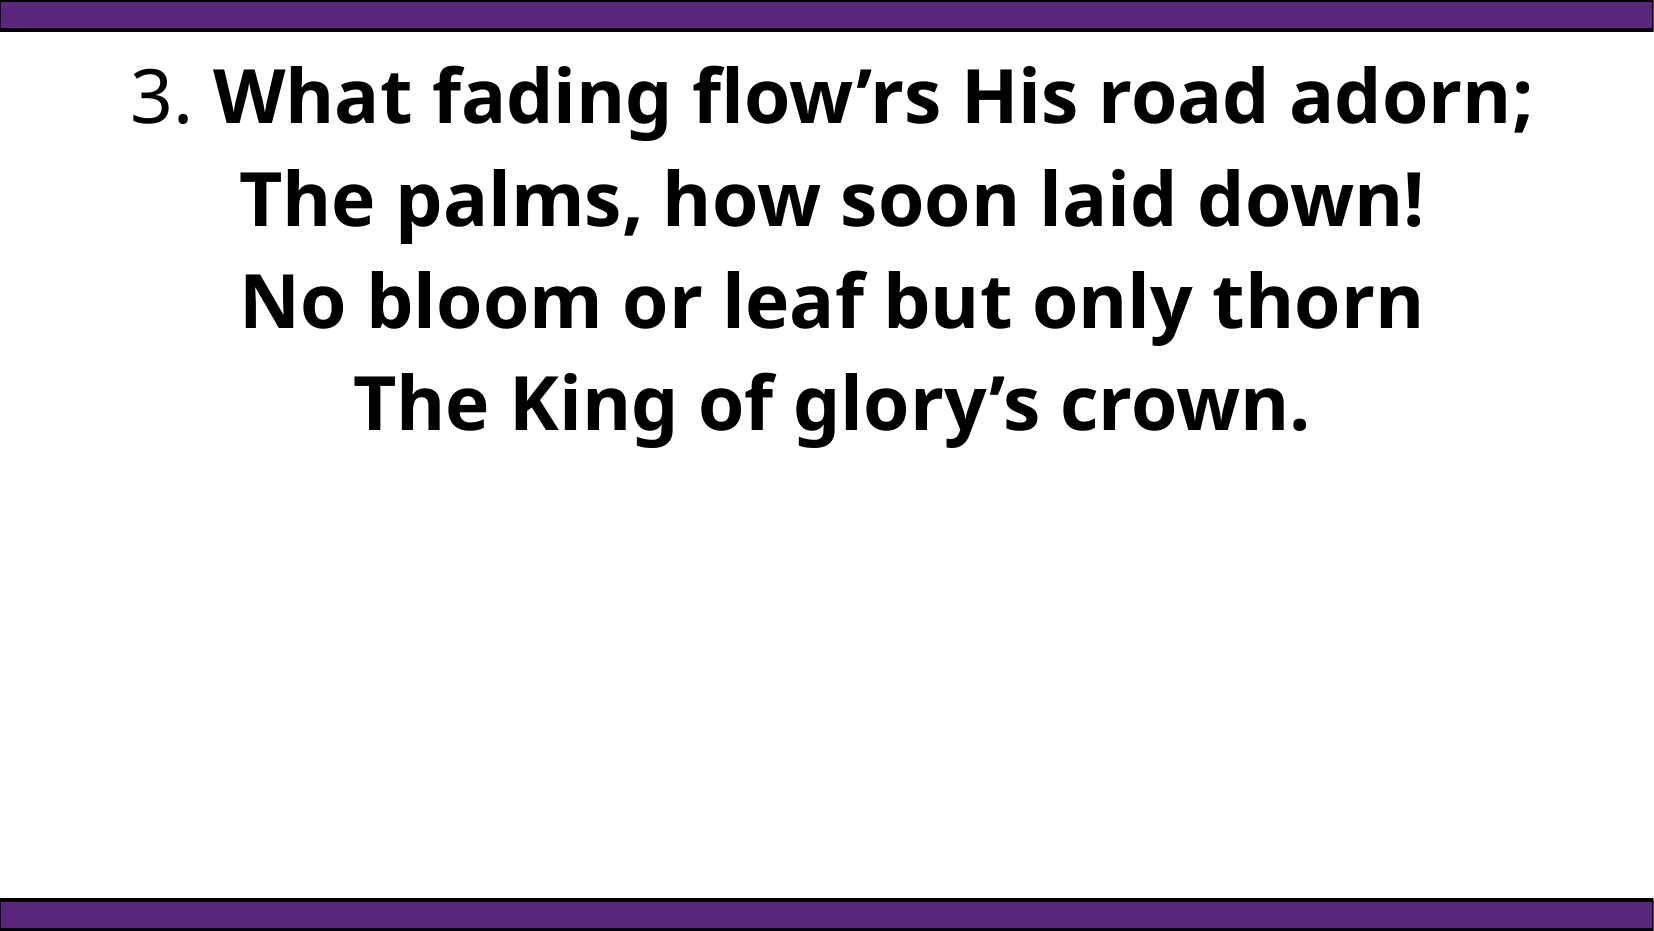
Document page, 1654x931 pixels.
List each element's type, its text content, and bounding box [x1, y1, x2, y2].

picture [0, 31, 1654, 900]
text_box [0, 900, 1654, 931]
text_box 3. What fading flow’rs His road adorn; The palms, how soon laid down! No bloom or leaf but only thorn The King of glory’s crown. [52, 36, 1613, 451]
text_box [0, 0, 1654, 31]
